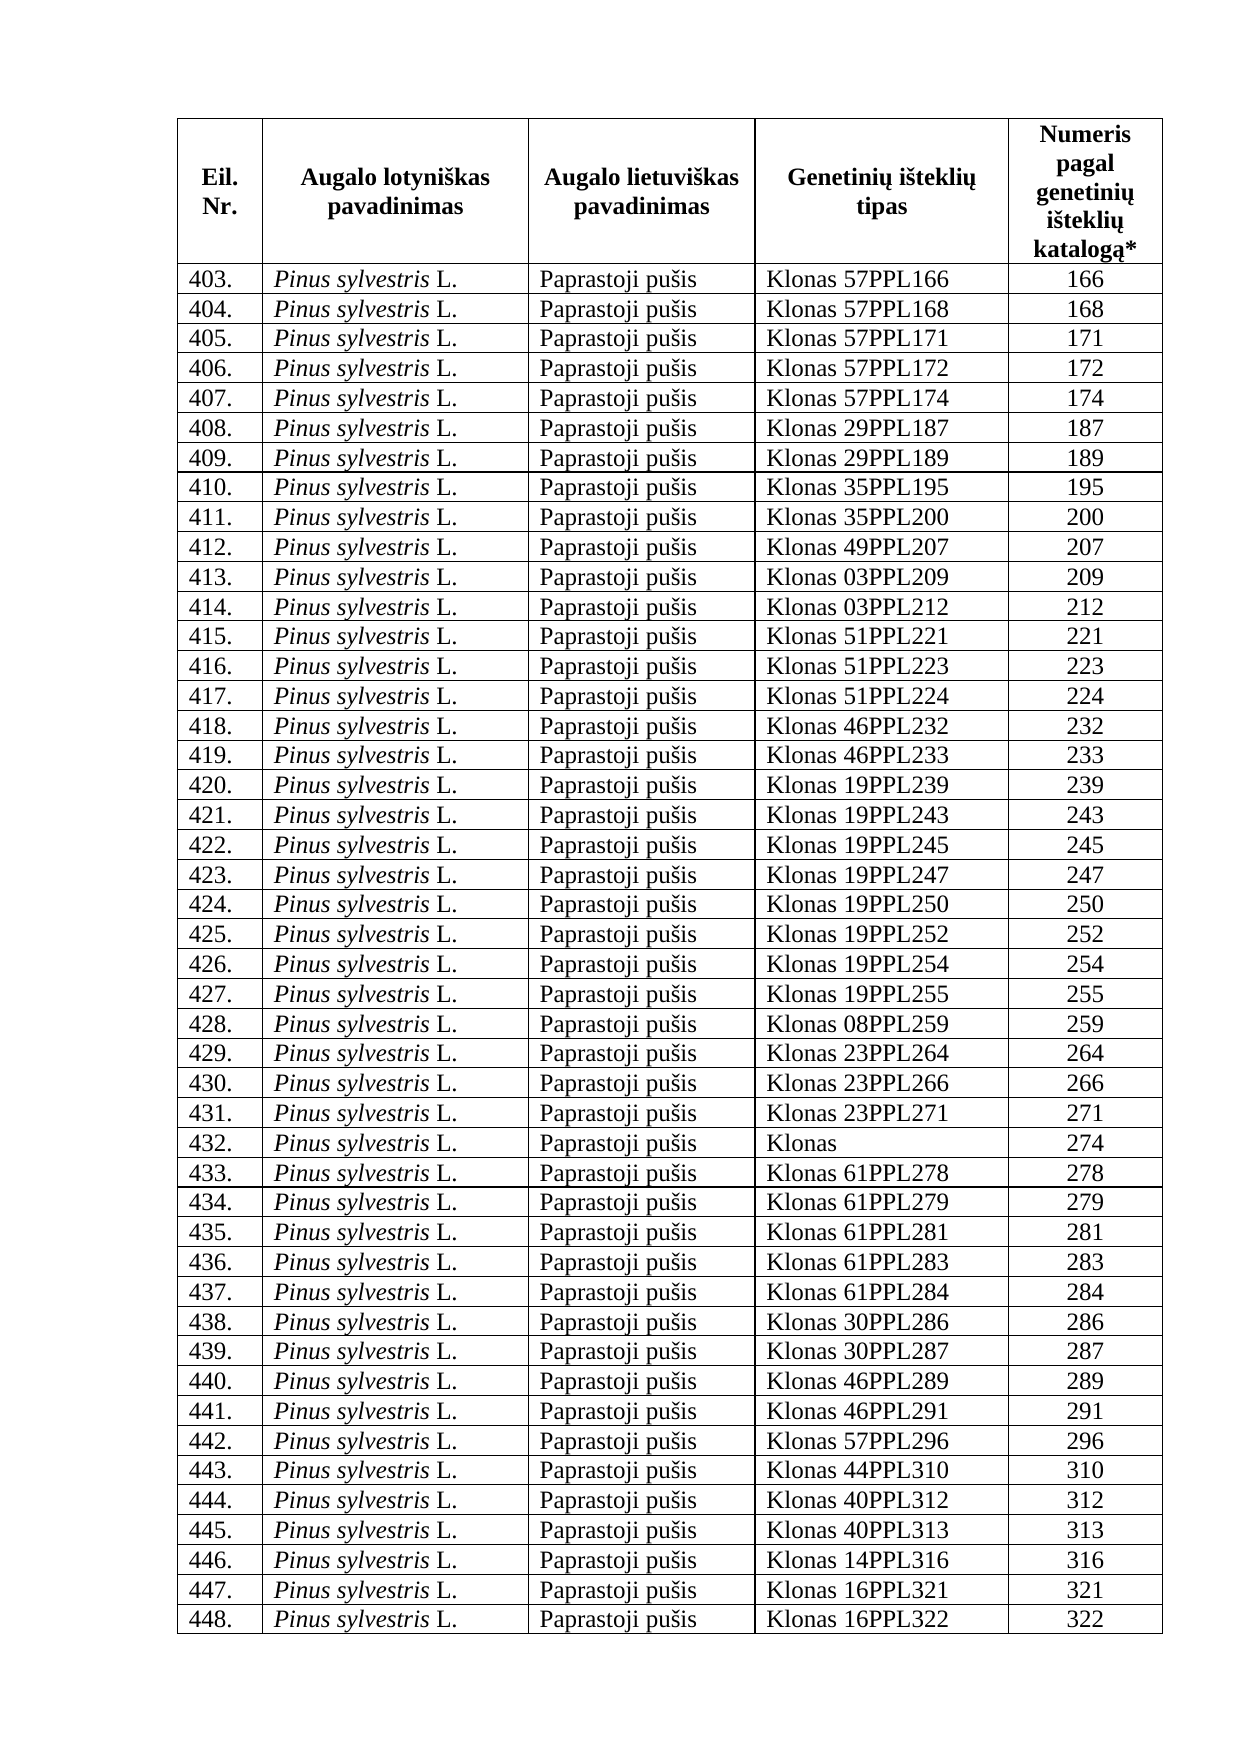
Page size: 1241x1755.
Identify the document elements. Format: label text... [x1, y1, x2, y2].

table_cell Pinus sylvestris L. [263, 1426, 528, 1454]
table_cell 313 [1009, 1515, 1162, 1544]
table_cell Pinus sylvestris L. [263, 532, 528, 561]
table_cell Paprastoji pušis [529, 1336, 754, 1365]
table_cell 310 [1009, 1456, 1162, 1484]
table_cell Klonas 46PPL233 [756, 741, 1008, 769]
table_cell Paprastoji pušis [529, 651, 754, 680]
table_cell 421. [178, 800, 262, 829]
table_cell Paprastoji pušis [529, 741, 754, 769]
table_cell Klonas 30PPL286 [756, 1307, 1008, 1335]
table_cell Pinus sylvestris L. [263, 1605, 528, 1633]
table_cell Pinus sylvestris L. [263, 1575, 528, 1603]
table_cell Klonas 19PPL243 [756, 800, 1008, 829]
table_cell Pinus sylvestris L. [263, 294, 528, 322]
table_cell Klonas 61PPL283 [756, 1247, 1008, 1276]
table_cell 444. [178, 1485, 262, 1514]
table_cell 322 [1009, 1605, 1162, 1633]
table_cell 224 [1009, 681, 1162, 710]
table_cell Pinus sylvestris L. [263, 1128, 528, 1157]
table_cell Klonas 19PPL254 [756, 949, 1008, 978]
table_cell Paprastoji pušis [529, 1277, 754, 1306]
table_cell 250 [1009, 890, 1162, 918]
table_cell 278 [1009, 1158, 1162, 1186]
table_cell 312 [1009, 1485, 1162, 1514]
table_cell 286 [1009, 1307, 1162, 1335]
table_cell 420. [178, 770, 262, 799]
table_cell Paprastoji pušis [529, 473, 754, 501]
table_cell Pinus sylvestris L. [263, 324, 528, 352]
table_cell Paprastoji pušis [529, 1456, 754, 1484]
table_cell Klonas 23PPL271 [756, 1098, 1008, 1127]
table_cell Klonas 61PPL281 [756, 1217, 1008, 1246]
table_cell Klonas 49PPL207 [756, 532, 1008, 561]
table_cell 212 [1009, 592, 1162, 620]
table_cell Klonas 19PPL252 [756, 919, 1008, 948]
table_cell Pinus sylvestris L. [263, 741, 528, 769]
table_header Eil. Nr. [178, 119, 262, 263]
table_cell Pinus sylvestris L. [263, 1158, 528, 1186]
table_cell Paprastoji pušis [529, 502, 754, 531]
table_cell Paprastoji pušis [529, 1426, 754, 1454]
table_cell Klonas 57PPL166 [756, 264, 1008, 293]
table_cell 416. [178, 651, 262, 680]
table_header Augalo lietuviškas pavadinimas [529, 119, 754, 263]
table_cell 447. [178, 1575, 262, 1603]
table_cell 279 [1009, 1188, 1162, 1216]
table_cell Pinus sylvestris L. [263, 353, 528, 382]
table_cell 404. [178, 294, 262, 322]
table_cell Paprastoji pušis [529, 532, 754, 561]
table_cell Paprastoji pušis [529, 1217, 754, 1246]
table_cell Paprastoji pušis [529, 294, 754, 322]
table_cell Pinus sylvestris L. [263, 1396, 528, 1425]
table_cell 415. [178, 621, 262, 650]
table_cell 243 [1009, 800, 1162, 829]
table_cell Klonas 19PPL247 [756, 860, 1008, 888]
table_cell 284 [1009, 1277, 1162, 1306]
table_cell 316 [1009, 1545, 1162, 1574]
table_cell Klonas 19PPL255 [756, 979, 1008, 1008]
table_cell 427. [178, 979, 262, 1008]
table_cell 252 [1009, 919, 1162, 948]
table_cell Paprastoji pušis [529, 1515, 754, 1544]
table_cell 434. [178, 1188, 262, 1216]
table_cell 410. [178, 473, 262, 501]
table_cell 200 [1009, 502, 1162, 531]
table_cell 239 [1009, 770, 1162, 799]
table_cell 264 [1009, 1039, 1162, 1067]
table_cell Pinus sylvestris L. [263, 770, 528, 799]
table_cell Klonas 23PPL264 [756, 1039, 1008, 1067]
table_cell 429. [178, 1039, 262, 1067]
table_cell Pinus sylvestris L. [263, 1009, 528, 1037]
table_cell 442. [178, 1426, 262, 1454]
table_cell 445. [178, 1515, 262, 1544]
table_cell 296 [1009, 1426, 1162, 1454]
table_cell Paprastoji pušis [529, 1009, 754, 1037]
table_cell 187 [1009, 413, 1162, 442]
table_cell Pinus sylvestris L. [263, 1485, 528, 1514]
table_cell Klonas 51PPL223 [756, 651, 1008, 680]
table_cell 223 [1009, 651, 1162, 680]
table_cell 439. [178, 1336, 262, 1365]
table_cell Klonas 16PPL321 [756, 1575, 1008, 1603]
table_cell Paprastoji pušis [529, 919, 754, 948]
table_cell Paprastoji pušis [529, 1188, 754, 1216]
table_cell Paprastoji pušis [529, 1039, 754, 1067]
table_cell Paprastoji pušis [529, 1545, 754, 1574]
table_cell Paprastoji pušis [529, 353, 754, 382]
table_cell 174 [1009, 383, 1162, 412]
table_cell Paprastoji pušis [529, 949, 754, 978]
table_cell Klonas 61PPL278 [756, 1158, 1008, 1186]
table_cell 168 [1009, 294, 1162, 322]
table_cell Klonas 03PPL209 [756, 562, 1008, 591]
table_cell Klonas 19PPL250 [756, 890, 1008, 918]
table_cell 431. [178, 1098, 262, 1127]
table_cell Pinus sylvestris L. [263, 264, 528, 293]
table_cell Pinus sylvestris L. [263, 1188, 528, 1216]
table_cell Paprastoji pušis [529, 1307, 754, 1335]
table_cell 321 [1009, 1575, 1162, 1603]
table_cell Pinus sylvestris L. [263, 1336, 528, 1365]
table_cell 438. [178, 1307, 262, 1335]
table_cell Pinus sylvestris L. [263, 383, 528, 412]
table_cell Paprastoji pušis [529, 1396, 754, 1425]
table_cell 428. [178, 1009, 262, 1037]
table_cell 403. [178, 264, 262, 293]
table_cell Paprastoji pušis [529, 770, 754, 799]
table_cell Klonas [756, 1128, 1008, 1157]
table_cell Klonas 57PPL296 [756, 1426, 1008, 1454]
table_cell 291 [1009, 1396, 1162, 1425]
table_cell Paprastoji pušis [529, 1158, 754, 1186]
table_cell Klonas 44PPL310 [756, 1456, 1008, 1484]
table_cell Klonas 23PPL266 [756, 1068, 1008, 1097]
table_cell 195 [1009, 473, 1162, 501]
table_cell Klonas 46PPL232 [756, 711, 1008, 739]
table_cell Pinus sylvestris L. [263, 1456, 528, 1484]
table_cell Paprastoji pušis [529, 681, 754, 710]
table_cell 413. [178, 562, 262, 591]
table_cell Klonas 19PPL245 [756, 830, 1008, 859]
table_cell 207 [1009, 532, 1162, 561]
table_cell Pinus sylvestris L. [263, 413, 528, 442]
table_cell Paprastoji pušis [529, 711, 754, 739]
table_cell Paprastoji pušis [529, 979, 754, 1008]
table_cell Klonas 14PPL316 [756, 1545, 1008, 1574]
table_cell Pinus sylvestris L. [263, 502, 528, 531]
table_cell Paprastoji pušis [529, 443, 754, 471]
table_cell Pinus sylvestris L. [263, 562, 528, 591]
table_cell Pinus sylvestris L. [263, 1068, 528, 1097]
table_cell 289 [1009, 1366, 1162, 1395]
table_cell Klonas 40PPL312 [756, 1485, 1008, 1514]
table_cell Pinus sylvestris L. [263, 1039, 528, 1067]
table_cell 417. [178, 681, 262, 710]
table_cell 425. [178, 919, 262, 948]
table_cell Paprastoji pušis [529, 1575, 754, 1603]
table_cell Pinus sylvestris L. [263, 1307, 528, 1335]
table_cell 209 [1009, 562, 1162, 591]
table_cell Klonas 19PPL239 [756, 770, 1008, 799]
table_cell 406. [178, 353, 262, 382]
table_cell 266 [1009, 1068, 1162, 1097]
table_cell Pinus sylvestris L. [263, 592, 528, 620]
table_cell Klonas 57PPL171 [756, 324, 1008, 352]
table_cell Pinus sylvestris L. [263, 890, 528, 918]
table_cell 281 [1009, 1217, 1162, 1246]
table_cell Paprastoji pušis [529, 324, 754, 352]
table_cell Paprastoji pušis [529, 1247, 754, 1276]
table_cell 432. [178, 1128, 262, 1157]
table_cell Paprastoji pušis [529, 1605, 754, 1633]
table_cell 414. [178, 592, 262, 620]
table_cell 221 [1009, 621, 1162, 650]
table_header Genetinių išteklių tipas [756, 119, 1008, 263]
table_cell Klonas 35PPL195 [756, 473, 1008, 501]
table_cell Paprastoji pušis [529, 592, 754, 620]
table_cell Pinus sylvestris L. [263, 1277, 528, 1306]
table_cell Pinus sylvestris L. [263, 473, 528, 501]
table_cell 254 [1009, 949, 1162, 978]
table_cell Pinus sylvestris L. [263, 800, 528, 829]
table_cell 411. [178, 502, 262, 531]
table_cell Pinus sylvestris L. [263, 830, 528, 859]
table_cell Pinus sylvestris L. [263, 1098, 528, 1127]
table_cell 448. [178, 1605, 262, 1633]
table_cell 419. [178, 741, 262, 769]
table_cell Klonas 57PPL168 [756, 294, 1008, 322]
table_cell Klonas 40PPL313 [756, 1515, 1008, 1544]
table_cell 172 [1009, 353, 1162, 382]
table_cell 233 [1009, 741, 1162, 769]
table_cell Pinus sylvestris L. [263, 919, 528, 948]
table_cell 407. [178, 383, 262, 412]
table_cell Klonas 46PPL291 [756, 1396, 1008, 1425]
table_cell 443. [178, 1456, 262, 1484]
table_header Numeris pagal genetinių išteklių katalogą* [1009, 119, 1162, 263]
table_cell 436. [178, 1247, 262, 1276]
table_cell Paprastoji pušis [529, 1366, 754, 1395]
table_cell Paprastoji pušis [529, 383, 754, 412]
table_cell 418. [178, 711, 262, 739]
table_cell Paprastoji pušis [529, 890, 754, 918]
table_cell 422. [178, 830, 262, 859]
table_cell 287 [1009, 1336, 1162, 1365]
table_cell 171 [1009, 324, 1162, 352]
table_cell 441. [178, 1396, 262, 1425]
table_cell Pinus sylvestris L. [263, 681, 528, 710]
table_cell 166 [1009, 264, 1162, 293]
table_cell Klonas 46PPL289 [756, 1366, 1008, 1395]
table_cell Pinus sylvestris L. [263, 443, 528, 471]
table_cell Klonas 03PPL212 [756, 592, 1008, 620]
table_cell Pinus sylvestris L. [263, 1247, 528, 1276]
table_cell 446. [178, 1545, 262, 1574]
table_cell Paprastoji pušis [529, 1485, 754, 1514]
table_cell Pinus sylvestris L. [263, 979, 528, 1008]
table_cell 412. [178, 532, 262, 561]
table_cell 433. [178, 1158, 262, 1186]
table_cell 283 [1009, 1247, 1162, 1276]
table_cell Paprastoji pušis [529, 800, 754, 829]
table_cell Paprastoji pušis [529, 1068, 754, 1097]
table_cell Klonas 51PPL224 [756, 681, 1008, 710]
table_cell 409. [178, 443, 262, 471]
table_cell 255 [1009, 979, 1162, 1008]
table_cell 274 [1009, 1128, 1162, 1157]
table_cell Klonas 57PPL172 [756, 353, 1008, 382]
table_cell 437. [178, 1277, 262, 1306]
table_cell Paprastoji pušis [529, 1128, 754, 1157]
table_cell Pinus sylvestris L. [263, 1545, 528, 1574]
table_cell Klonas 08PPL259 [756, 1009, 1008, 1037]
table_cell Klonas 29PPL187 [756, 413, 1008, 442]
table_cell Paprastoji pušis [529, 830, 754, 859]
table_cell 424. [178, 890, 262, 918]
table_cell Pinus sylvestris L. [263, 1217, 528, 1246]
table_cell Paprastoji pušis [529, 860, 754, 888]
table_cell Klonas 29PPL189 [756, 443, 1008, 471]
table_cell 259 [1009, 1009, 1162, 1037]
table_cell Paprastoji pušis [529, 264, 754, 293]
table_cell Pinus sylvestris L. [263, 949, 528, 978]
table_cell Pinus sylvestris L. [263, 1515, 528, 1544]
table_cell 426. [178, 949, 262, 978]
table_cell Pinus sylvestris L. [263, 1366, 528, 1395]
table_cell Pinus sylvestris L. [263, 860, 528, 888]
table_cell Klonas 35PPL200 [756, 502, 1008, 531]
table_cell 189 [1009, 443, 1162, 471]
table_cell Paprastoji pušis [529, 413, 754, 442]
table_cell Pinus sylvestris L. [263, 621, 528, 650]
table_cell 430. [178, 1068, 262, 1097]
table_cell Klonas 16PPL322 [756, 1605, 1008, 1633]
table_cell Paprastoji pušis [529, 562, 754, 591]
table_header Augalo lotyniškas pavadinimas [263, 119, 528, 263]
table_cell 271 [1009, 1098, 1162, 1127]
table_cell Pinus sylvestris L. [263, 711, 528, 739]
table_cell Paprastoji pušis [529, 621, 754, 650]
table_cell Klonas 61PPL284 [756, 1277, 1008, 1306]
table_cell 247 [1009, 860, 1162, 888]
table_cell 408. [178, 413, 262, 442]
table_cell Paprastoji pušis [529, 1098, 754, 1127]
table_cell 440. [178, 1366, 262, 1395]
table_cell Klonas 51PPL221 [756, 621, 1008, 650]
table_cell Pinus sylvestris L. [263, 651, 528, 680]
table_cell Klonas 57PPL174 [756, 383, 1008, 412]
table_cell 423. [178, 860, 262, 888]
table_cell 232 [1009, 711, 1162, 739]
table_cell 405. [178, 324, 262, 352]
table_cell 435. [178, 1217, 262, 1246]
table_cell Klonas 30PPL287 [756, 1336, 1008, 1365]
table_cell 245 [1009, 830, 1162, 859]
table_cell Klonas 61PPL279 [756, 1188, 1008, 1216]
